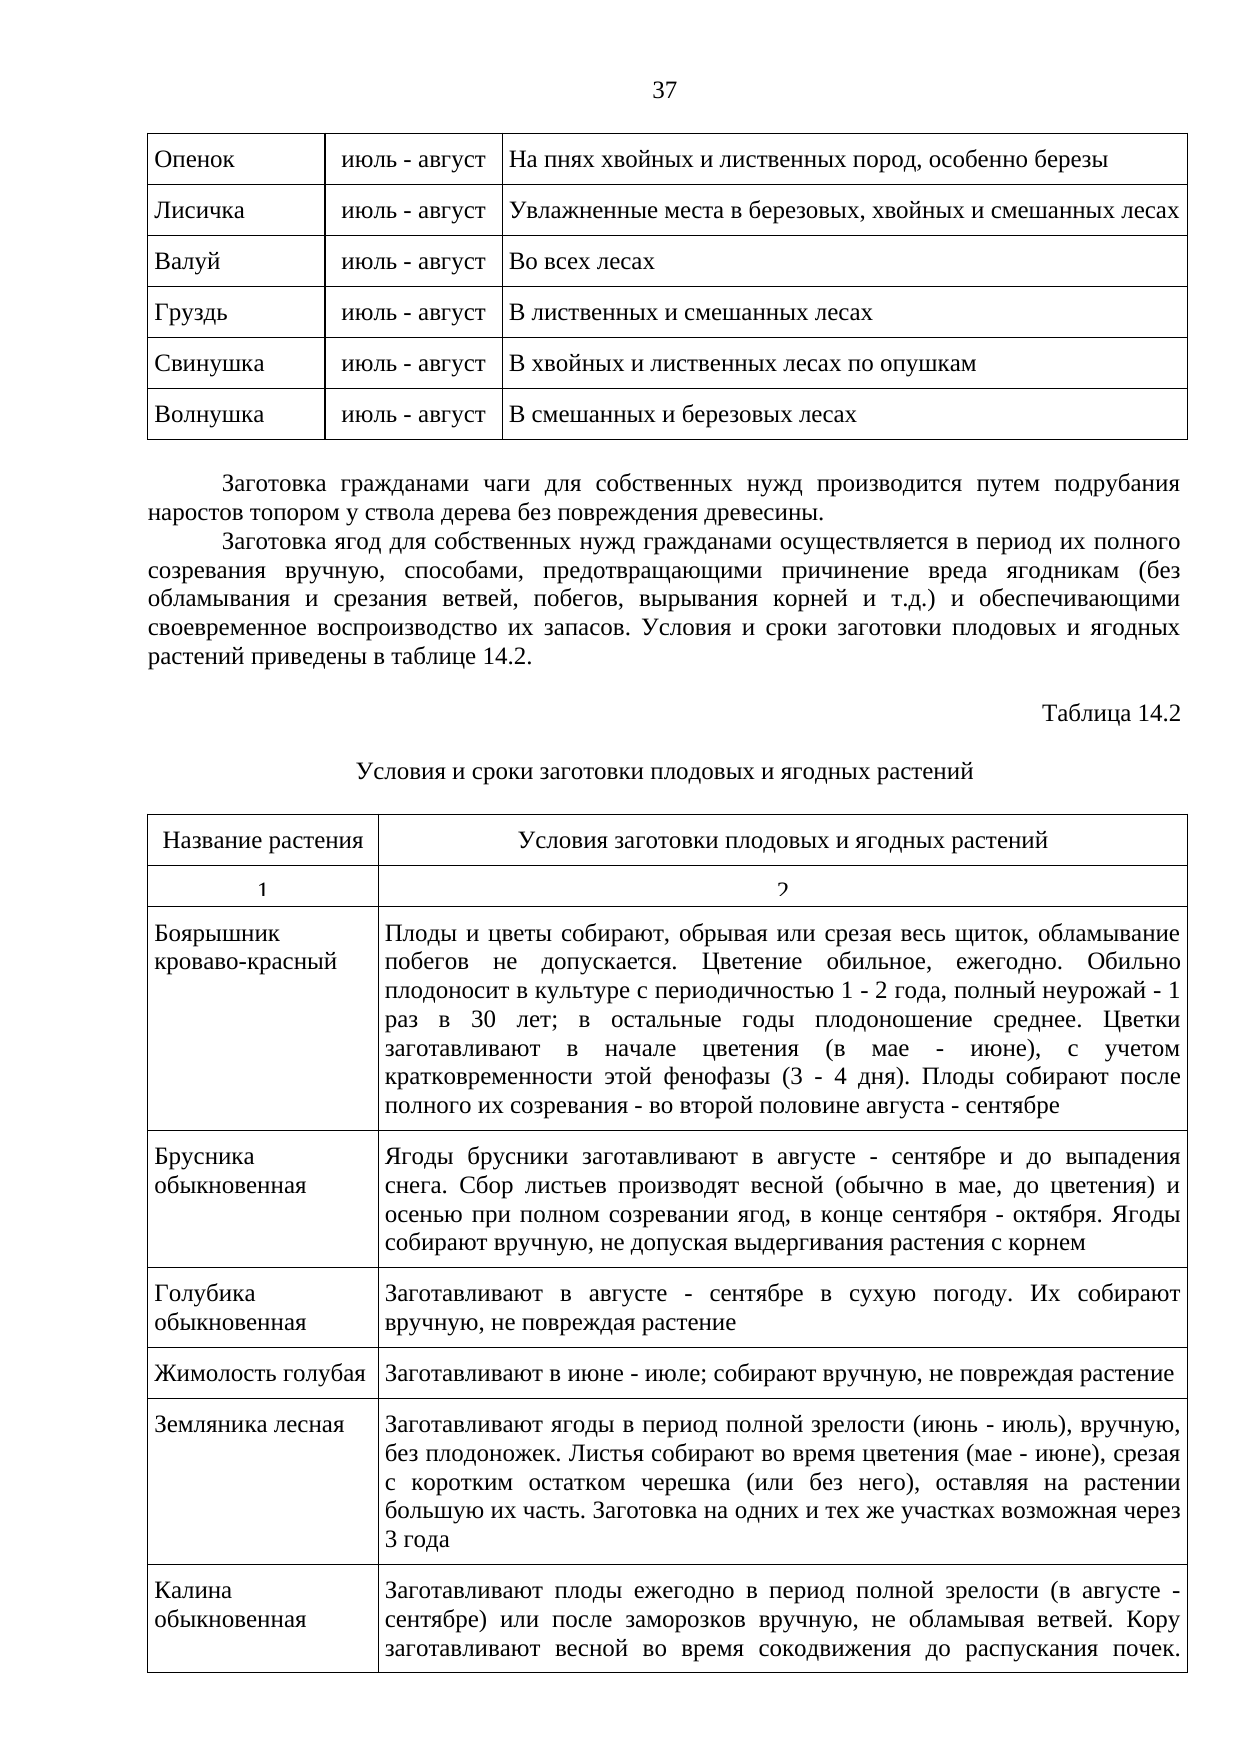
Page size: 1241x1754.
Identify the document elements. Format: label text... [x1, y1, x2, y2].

table_cell Заготавливают ягоды в период полной зрелости (июнь - июль), вручную, без плодоножек. Листья собирают во время цветения (мае - июне), срезая с коротким остатком черешка (или без него), оставляя на растении большую их часть. Заготовка на одних и тех же участках возможная через 3 года [379, 1399, 1187, 1564]
table_cell Заготавливают плоды ежегодно в период полной зрелости (в августе - сентябре) или после заморозков вручную, не обламывая ветвей. Кору заготавливают весной во время сокодвижения до распускания почек. [379, 1565, 1187, 1672]
table_cell июль - август [326, 236, 502, 286]
table_cell Во всех лесах [503, 236, 1187, 286]
table_cell Земляника лесная [148, 1399, 378, 1564]
table_cell В лиственных и смешанных лесах [503, 287, 1187, 337]
table_cell Заготавливают в августе - сентябре в сухую погоду. Их собирают вручную, не повреждая растение [379, 1268, 1187, 1347]
table_cell Голубика обыкновенная [148, 1268, 378, 1347]
table_header Название растения [148, 815, 378, 864]
table_cell июль - август [326, 185, 502, 234]
table_cell Волнушка [148, 389, 324, 439]
table_cell июль - август [326, 134, 502, 183]
table_cell Боярышник кроваво-красный [148, 907, 378, 1129]
table_cell Лисичка [148, 185, 324, 234]
table_cell В смешанных и березовых лесах [503, 389, 1187, 439]
table_cell 2 [379, 866, 1187, 906]
table_cell Ягоды брусники заготавливают в августе - сентябре и до выпадения снега. Сбор листьев производят весной (обычно в мае, до цветения) и осенью при полном созревании ягод, в конце сентября - октября. Ягоды собирают вручную, не допуская выдергивания растения с корнем [379, 1131, 1187, 1267]
text Условия и сроки заготовки плодовых и ягодных растений [148, 756, 1181, 785]
table_cell Валуй [148, 236, 324, 286]
table_cell июль - август [326, 338, 502, 388]
table_cell Свинушка [148, 338, 324, 388]
table_cell В хвойных и лиственных лесах по опушкам [503, 338, 1187, 388]
table_cell Плоды и цветы собирают, обрывая или срезая весь щиток, обламывание побегов не допускается. Цветение обильное, ежегодно. Обильно плодоносит в культуре с периодичностью 1 - 2 года, полный неурожай - 1 раз в 30 лет; в остальные годы плодоношение среднее. Цветки заготавливают в начале цветения (в мае - июне), с учетом кратковременности этой фенофазы (3 - 4 дня). Плоды собирают после полного их созревания - во второй половине августа - сентябре [379, 907, 1187, 1129]
table_cell Груздь [148, 287, 324, 337]
table_cell Жимолость голубая [148, 1348, 378, 1398]
table_cell Калина обыкновенная [148, 1565, 378, 1672]
table_cell Заготавливают в июне - июле; собирают вручную, не повреждая растение [379, 1348, 1187, 1398]
table_cell Увлажненные места в березовых, хвойных и смешанных лесах [503, 185, 1187, 234]
table_cell июль - август [326, 389, 502, 439]
table_cell 1 [148, 866, 378, 906]
table_cell июль - август [326, 287, 502, 337]
text Заготовка гражданами чаги для собственных нужд производится путем подрубания наростов топором у ствола дерева без повреждения древесины. [148, 468, 1181, 526]
text Заготовка ягод для собственных нужд гражданами осуществляется в период их полного созревания вручную, способами, предотвращающими причинение вреда ягодникам (без обламывания и срезания ветвей, побегов, вырывания корней и т.д.) и обеспечивающими своевременное воспроизводство их запасов. Условия и сроки заготовки плодовых и ягодных растений приведены в таблице 14.2. [148, 526, 1181, 670]
table_cell На пнях хвойных и лиственных пород, особенно березы [503, 134, 1187, 183]
text Таблица 14.2 [148, 698, 1181, 727]
table_header Условия заготовки плодовых и ягодных растений [379, 815, 1187, 864]
table_cell Опенок [148, 134, 324, 183]
table_cell Брусника обыкновенная [148, 1131, 378, 1267]
